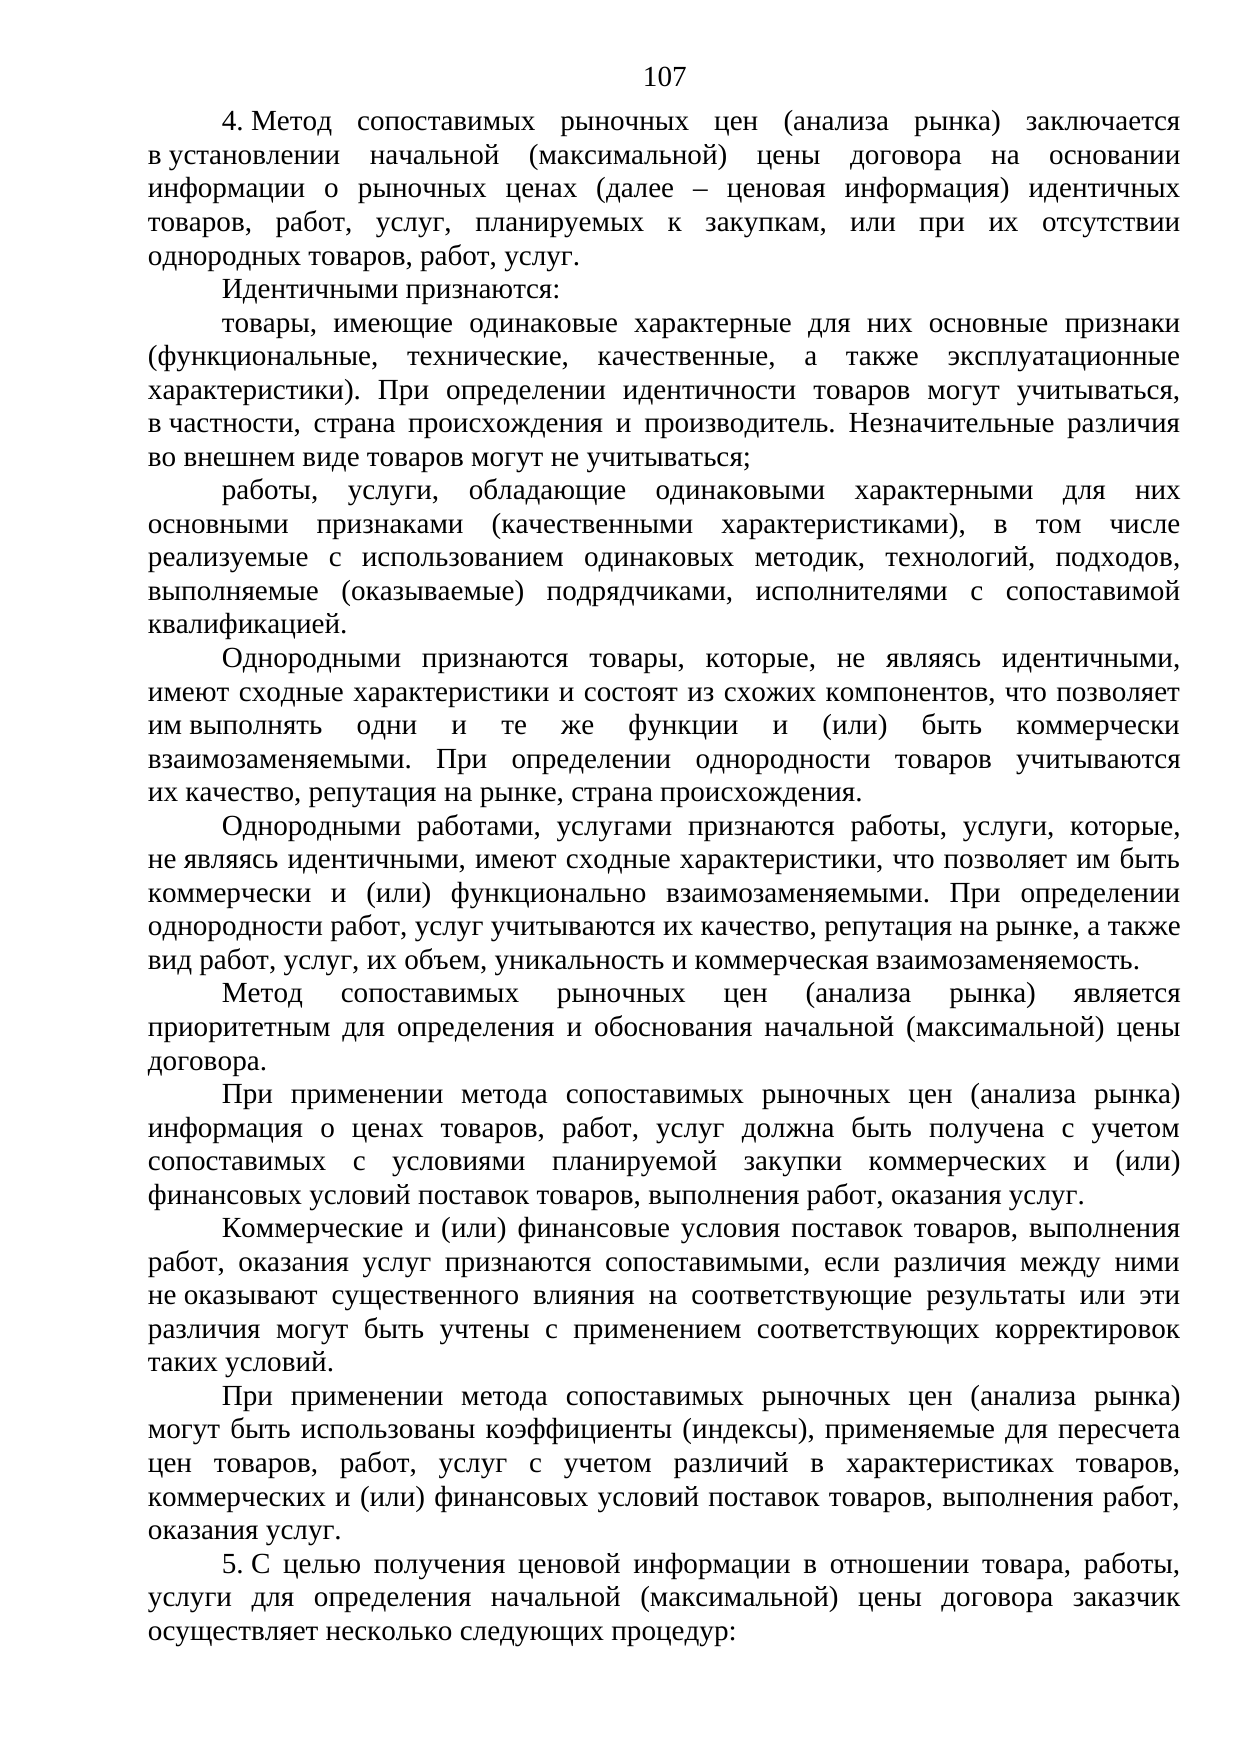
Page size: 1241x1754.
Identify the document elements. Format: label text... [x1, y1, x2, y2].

text Идентичными признаются: [148, 271, 1181, 305]
text товары, имеющие одинаковые характерные для них основные признаки (функциональные, технические, качественные, а также эксплуатационные характеристики). При определении идентичности товаров могут учитываться, в частности, страна происхождения и производитель. Незначительные различия во внешнем виде товаров могут не учитываться; [148, 305, 1181, 472]
text Коммерческие и (или) финансовые условия поставок товаров, выполнения работ, оказания услуг признаются сопоставимыми, если различия между ними не оказывают существенного влияния на соответствующие результаты или эти различия могут быть учтены с применением соответствующих корректировок таких условий. [148, 1210, 1181, 1378]
text 4. Метод сопоставимых рыночных цен (анализа рынка) заключается в установлении начальной (максимальной) цены договора на основании информации о рыночных ценах (далее – ценовая информация) идентичных товаров, работ, услуг, планируемых к закупкам, или при их отсутствии однородных товаров, работ, услуг. [148, 103, 1181, 271]
text Метод сопоставимых рыночных цен (анализа рынка) является приоритетным для определения и обоснования начальной (максимальной) цены договора. [148, 976, 1181, 1076]
text работы, услуги, обладающие одинаковыми характерными для них основными признаками (качественными характеристиками), в том числе реализуемые с использованием одинаковых методик, технологий, подходов, выполняемые (оказываемые) подрядчиками, исполнителями с сопоставимой квалификацией. [148, 472, 1181, 640]
text При применении метода сопоставимых рыночных цен (анализа рынка) могут быть использованы коэффициенты (индексы), применяемые для пересчета цен товаров, работ, услуг с учетом различий в характеристиках товаров, коммерческих и (или) финансовых условий поставок товаров, выполнения работ, оказания услуг. [148, 1378, 1181, 1546]
text Однородными признаются товары, которые, не являясь идентичными, имеют сходные характеристики и состоят из схожих компонентов, что позволяет им выполнять одни и те же функции и (или) быть коммерчески взаимозаменяемыми. При определении однородности товаров учитываются их качество, репутация на рынке, страна происхождения. [148, 640, 1181, 808]
text 5. С целью получения ценовой информации в отношении товара, работы, услуги для определения начальной (максимальной) цены договора заказчик осуществляет несколько следующих процедур: [148, 1546, 1181, 1646]
text При применении метода сопоставимых рыночных цен (анализа рынка) информация о ценах товаров, работ, услуг должна быть получена с учетом сопоставимых с условиями планируемой закупки коммерческих и (или) финансовых условий поставок товаров, выполнения работ, оказания услуг. [148, 1076, 1181, 1210]
text Однородными работами, услугами признаются работы, услуги, которые, не являясь идентичными, имеют сходные характеристики, что позволяет им быть коммерчески и (или) функционально взаимозаменяемыми. При определении однородности работ, услуг учитываются их качество, репутация на рынке, а также вид работ, услуг, их объем, уникальность и коммерческая взаимозаменяемость. [148, 808, 1181, 976]
